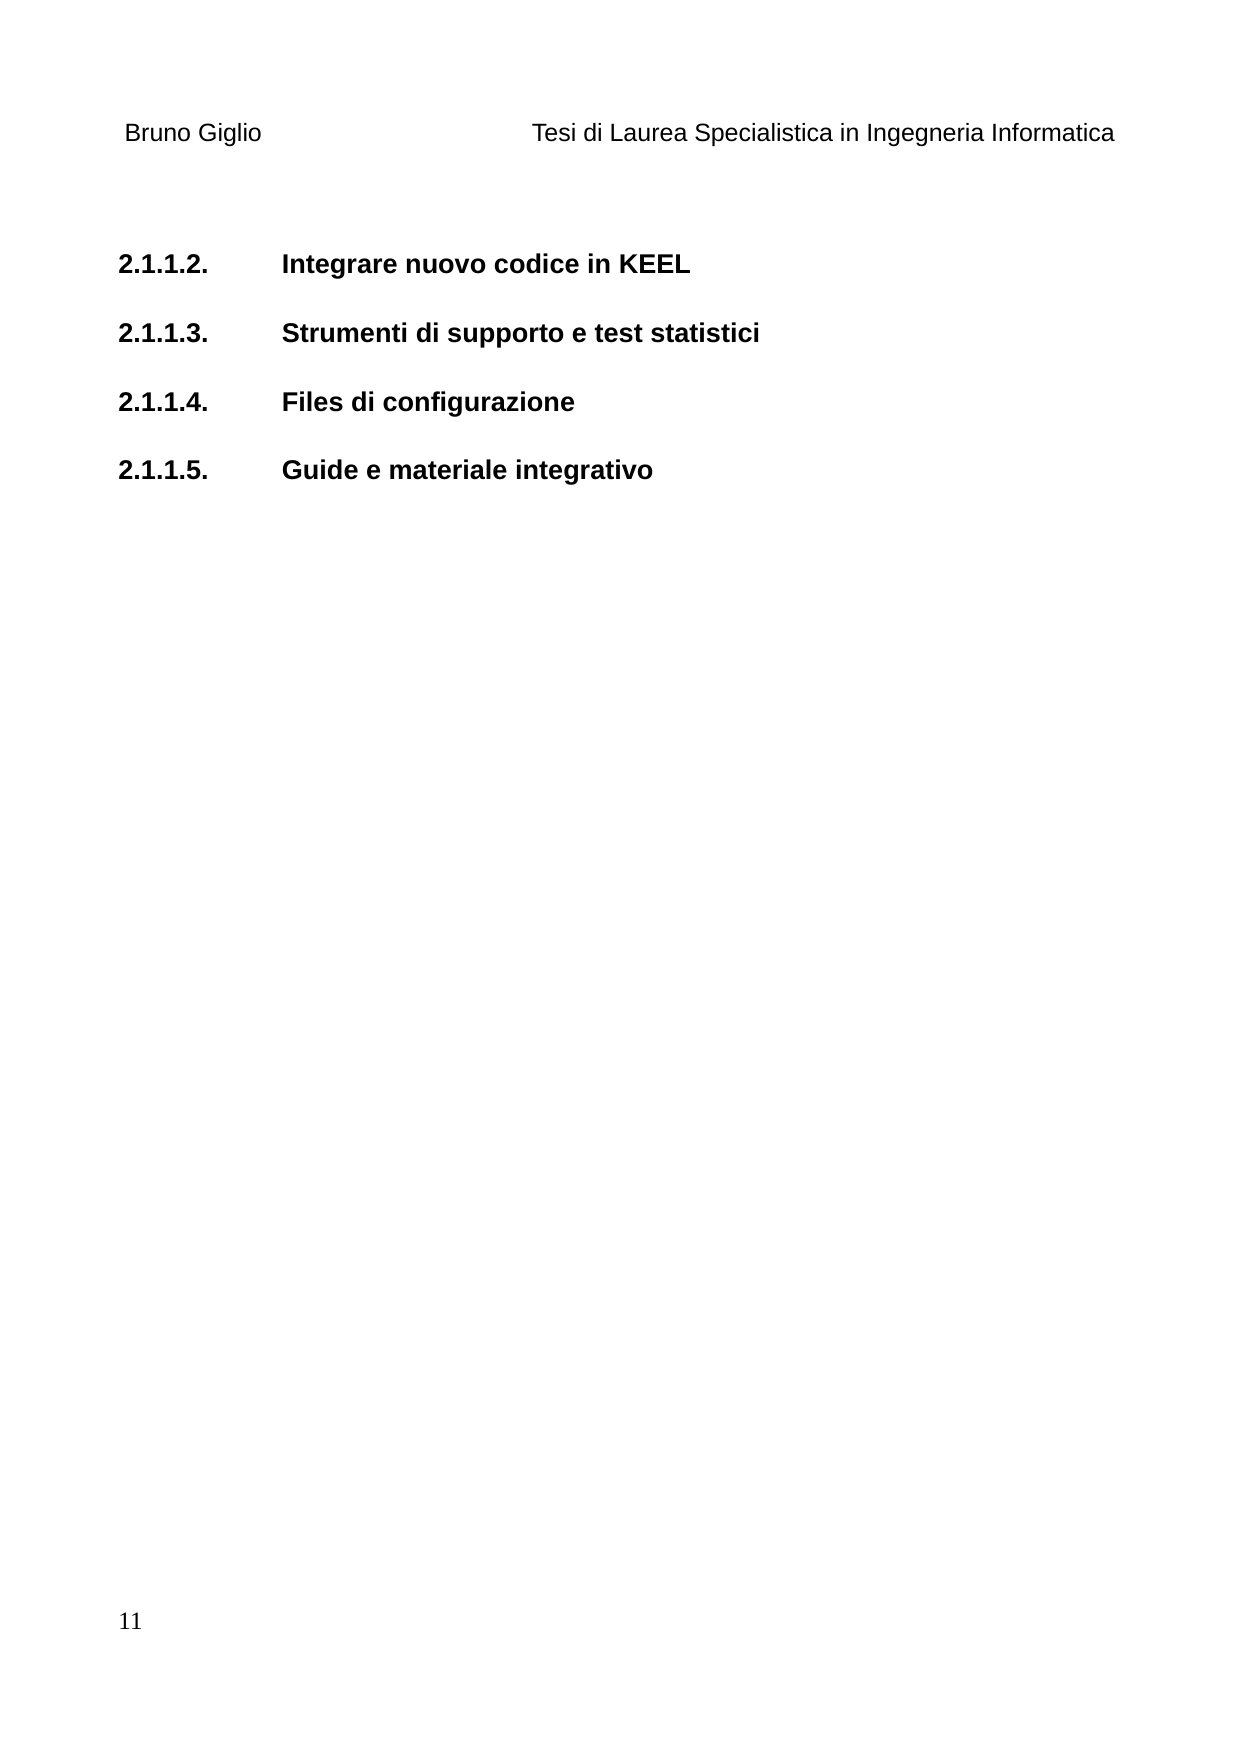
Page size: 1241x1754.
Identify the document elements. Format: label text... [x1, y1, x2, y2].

subtitle Integrare nuovo codice in KEEL [118, 248, 1122, 279]
subtitle Guide e materiale integrativo [118, 454, 1122, 486]
subtitle Strumenti di supporto e test statistici [118, 317, 1122, 348]
subtitle Files di configurazione [118, 386, 1122, 417]
